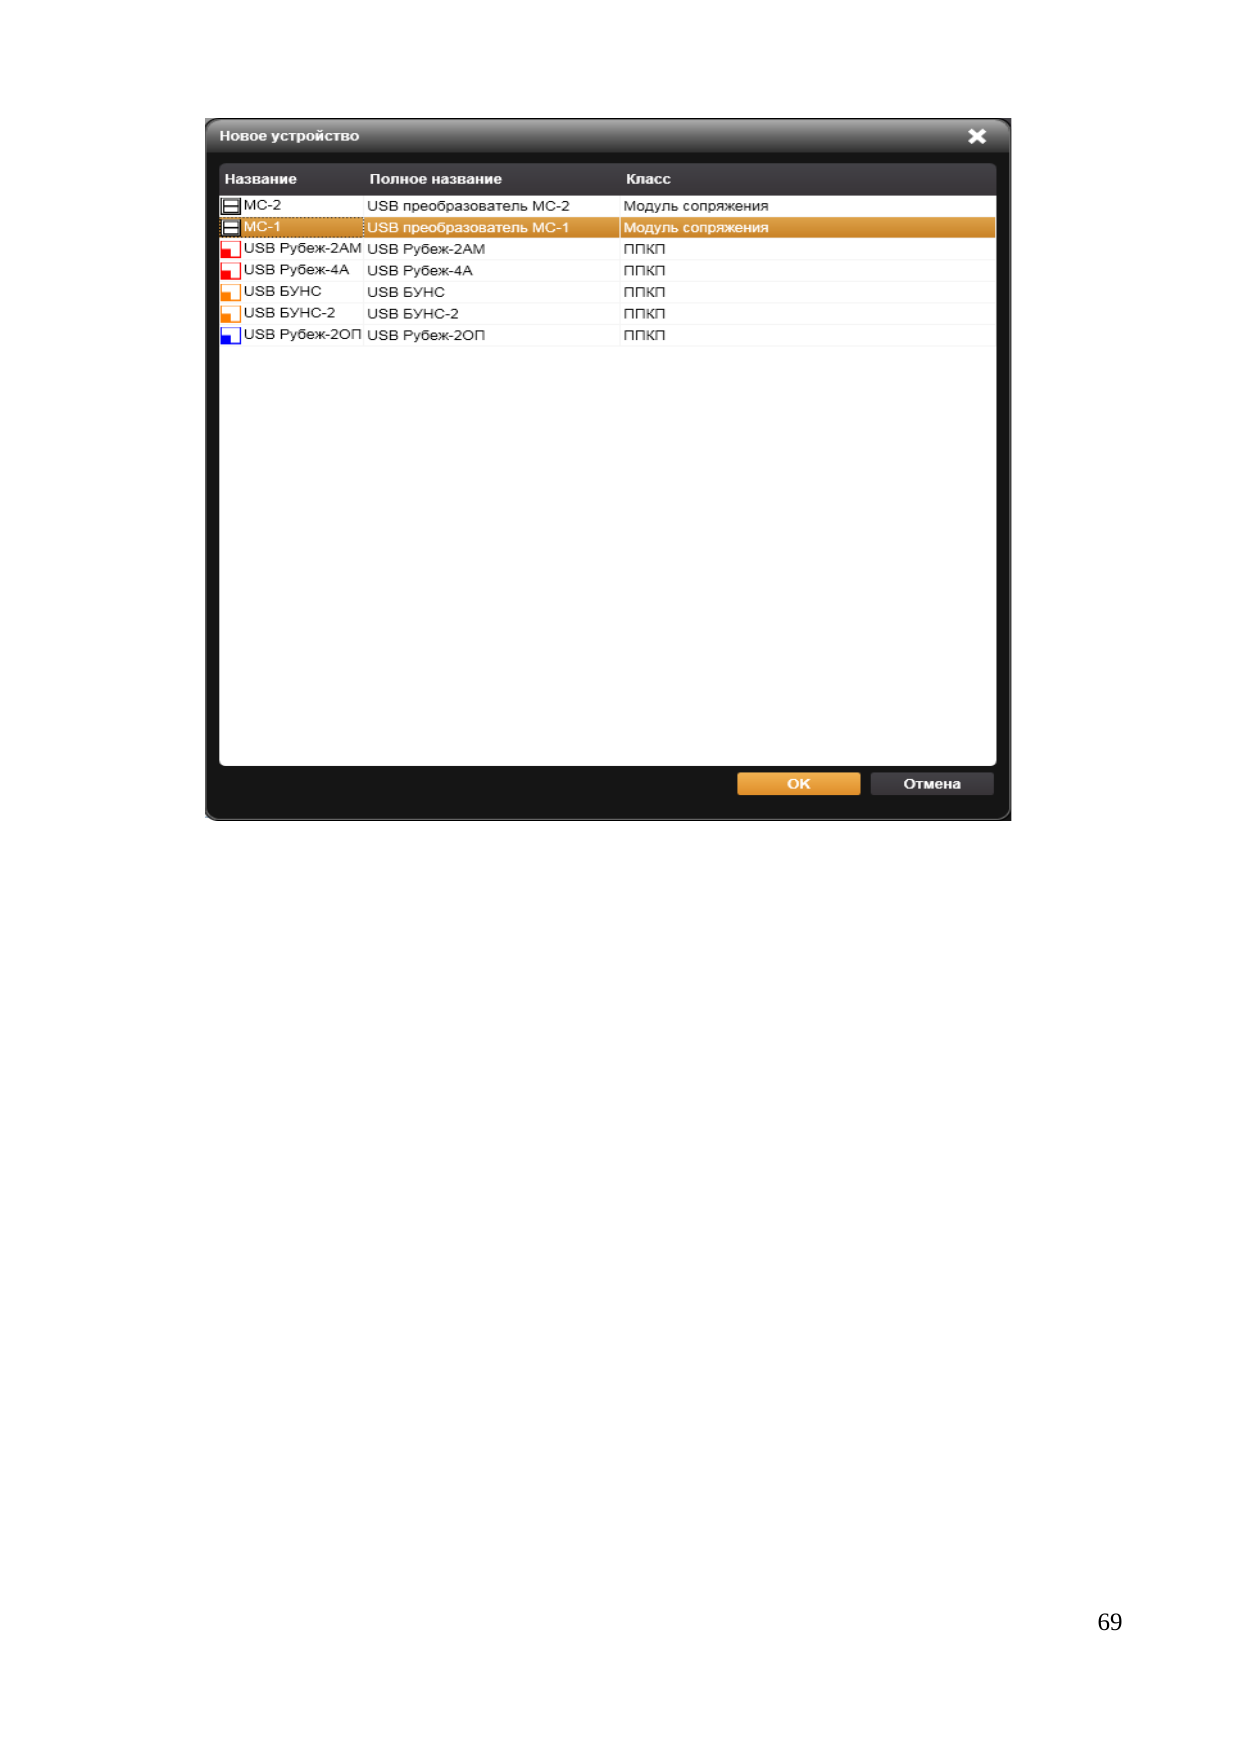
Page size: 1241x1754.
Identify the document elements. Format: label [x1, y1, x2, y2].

picture [205, 118, 1012, 821]
